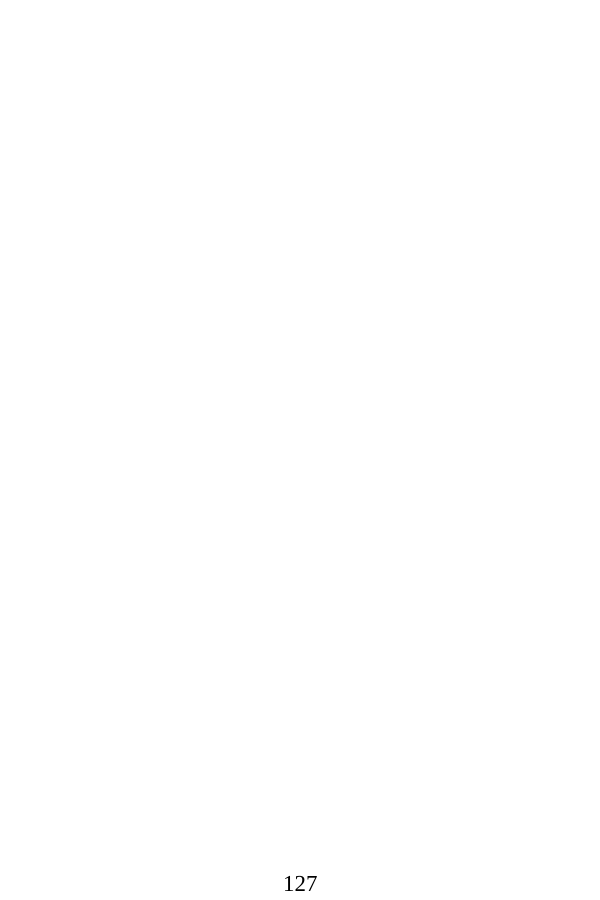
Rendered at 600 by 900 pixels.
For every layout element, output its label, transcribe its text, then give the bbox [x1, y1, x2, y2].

text I got in the convertible, drove back to Meyers, grabbed Hannah’s Christmas present off the porch, drove slowy to Saluda, backed into the space in front of the Purple Onion, slowly loaded in, got the bajeezus annoyed out of me by Peter, set up, ordered salmon w/ chimichurri, ate at the bar, went to the green room, looked at my phone, sound checked, hung in the gron rom some more, played a fun set, loaded out, sat around with Meliss and Dulce talking about her new ice cream maker. [37, 264, 562, 492]
text I.XVII [37, 605, 562, 628]
text shaved it razorally, got dressed for the Purple Onion, made a coffee, sat on the couch to drink it until a Tony friend pulled up. [37, 37, 562, 106]
text I got in the convertible, drove to Simple, where they were playing Heart it Races. I hugged Michel, ordered beef stew, got in the car, drove down the Alley, saw James, Cam, Fifi hanging on the porch, thought about how much I’ve changed, drove to Downing, moved the drums out of the Space Bug, brushed my teeth, texted with Hannah.d324 [37, 106, 562, 264]
text I had trouble waking up, but eventually started a load of laundry. After moving it to the dryer, I drove the convertible up to Meyers, made a cup of coffee, charged my phone, sat on the couch, got dressed, left the house on foot. [37, 651, 562, 764]
text I walked to S&W, ordered a Farm Dog w/ mayo, onions, relish, used the restroom, ate, walked to the bank, saw a guy walk past with a cookie, went [37, 764, 562, 832]
text I talked to a pitiful sounding Hannah part of the way home on 26, arrived at Downing, moved her car forward, parked behind her took off my jacket and ate some grapes.d1053 [37, 492, 562, 582]
